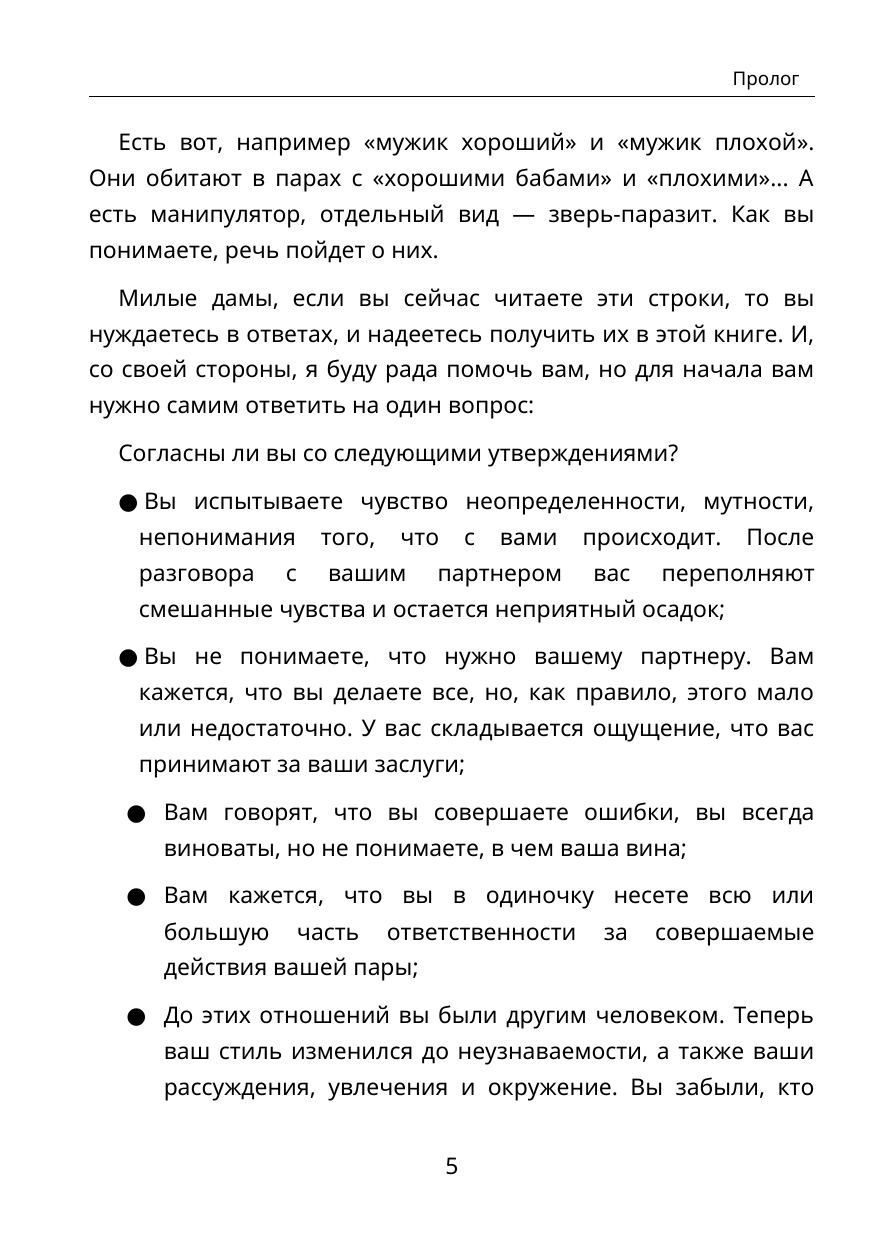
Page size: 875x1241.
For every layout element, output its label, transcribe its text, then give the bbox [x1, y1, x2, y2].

text Милые дамы, если вы сейчас читаете эти строки, то вы нуждаетесь в ответах, и надеетесь получить их в этой книге. И, со своей стороны, я буду рада помочь вам, но для начала вам нужно самим ответить на один вопрос: [88, 282, 815, 421]
list Вы не понимаете, что нужно вашему партнеру. Вам кажется, что вы делаете все, но, как правило, этого мало или недостаточно. У вас складывается ощущение, что вас принимают за ваши заслуги; [118, 640, 815, 779]
list Вам говорят, что вы совершаете ошибки, вы всегда виноваты, но не понимаете, в чем ваша вина; [126, 796, 815, 863]
list Вам кажется, что вы в одиночку несете всю или большую часть ответственности за совершаемые действия вашей пары; [126, 879, 815, 983]
list До этих отношений вы были другим человеком. Теперь ваш стиль изменился до неузнаваемости, а также ваши рассуждения, увлечения и окружение. Вы забыли, кто [126, 999, 815, 1102]
text Есть вот, например «мужик хороший» и «мужик плохой». Они обитают в парах с «хорошими бабами» и «плохими»... А есть манипулятор, отдельный вид — зверь-паразит. Как вы понимаете, речь пойдет о них. [88, 126, 815, 265]
text Согласны ли вы со следующими утверждениями? [88, 437, 815, 468]
list Вы испытываете чувство неопределенности, мутности, непонимания того, что с вами происходит. После разговора с вашим партнером вас переполняют смешанные чувства и остается неприятный осадок; [118, 485, 815, 624]
